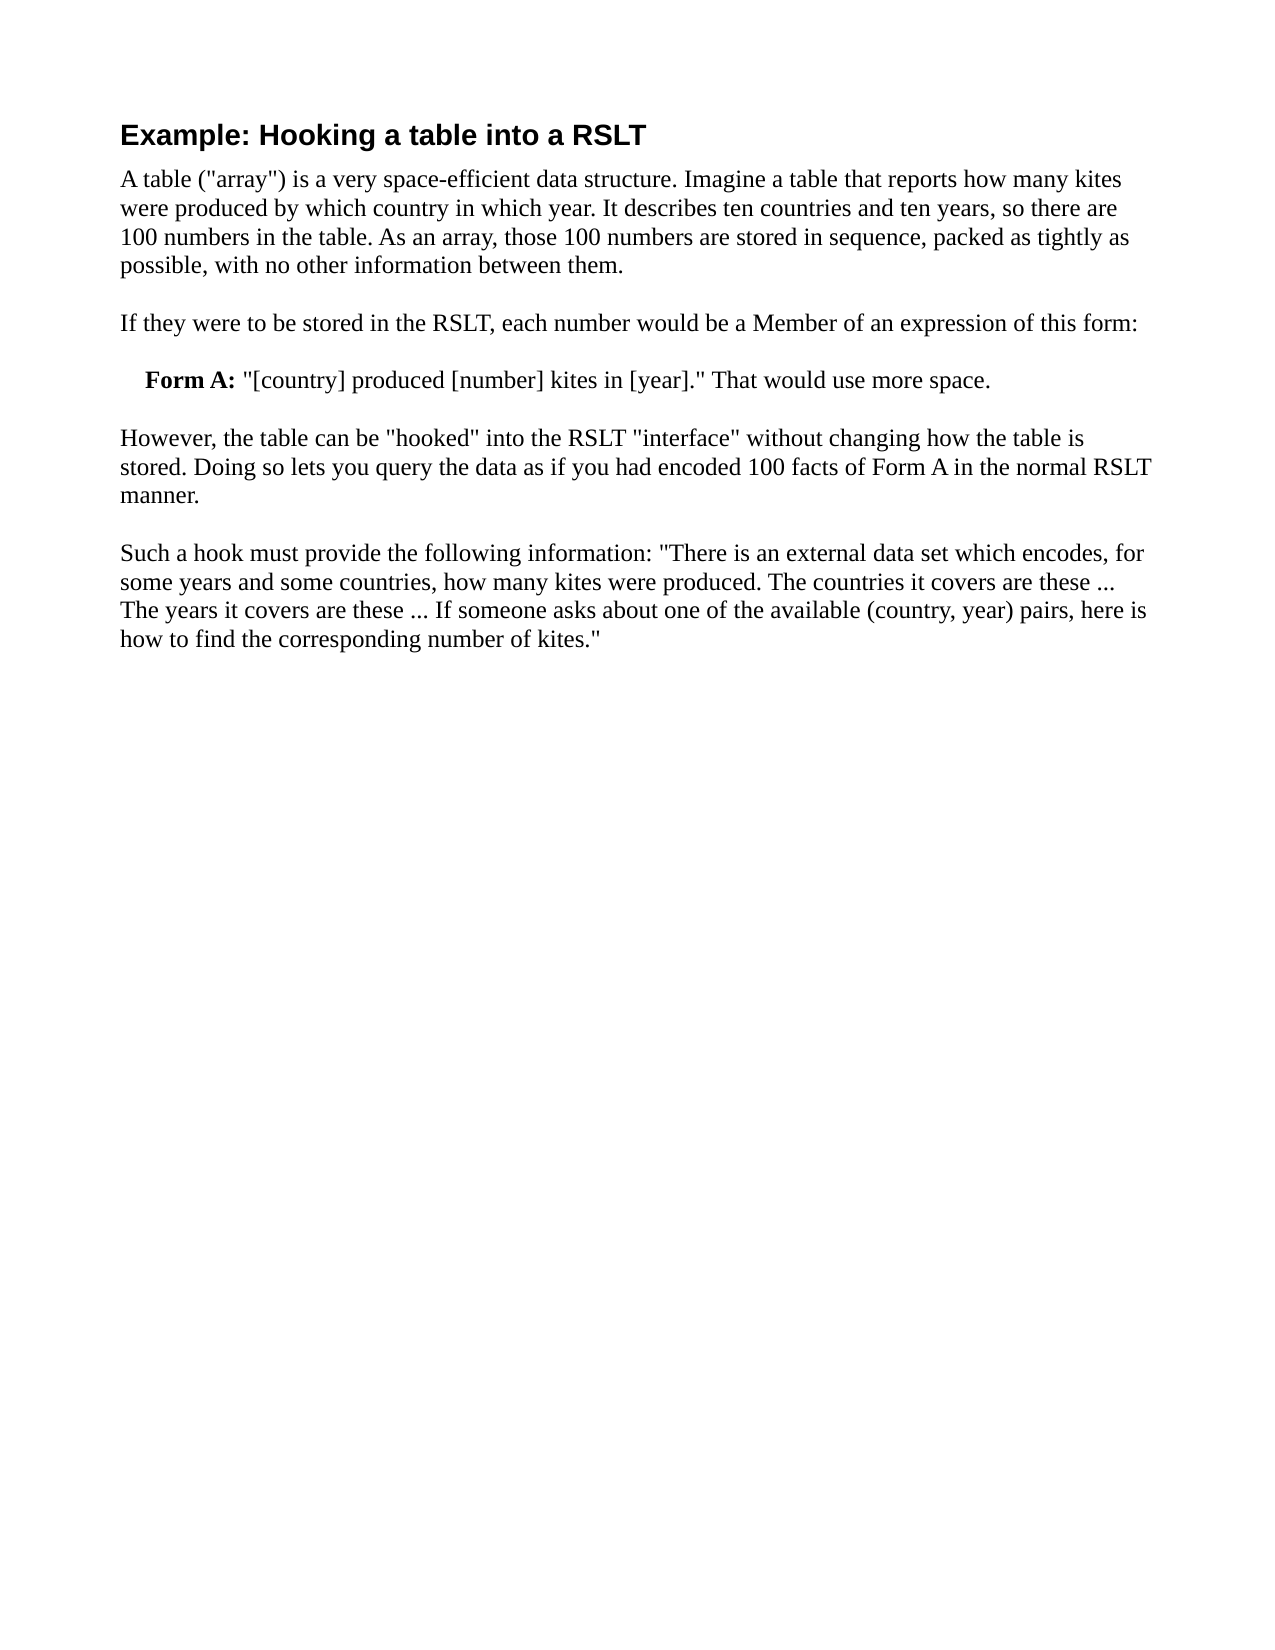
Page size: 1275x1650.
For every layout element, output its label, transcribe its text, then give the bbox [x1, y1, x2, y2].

subtitle Example: Hooking a table into a RSLT [120, 118, 1155, 152]
text A table ("array") is a very space-efficient data structure. Imagine a table that reports how many kites were produced by which country in which year. It describes ten countries and ten years, so there are 100 numbers in the table. As an array, those 100 numbers are stored in sequence, packed as tightly as possible, with no other information between them. [120, 164, 1155, 279]
text Such a hook must provide the following information: "There is an external data set which encodes, for some years and some countries, how many kites were produced. The countries it covers are these ... The years it covers are these ... If someone asks about one of the available (country, year) pairs, here is how to find the corresponding number of kites." [120, 538, 1155, 653]
text If they were to be stored in the RSLT, each number would be a Member of an expression of this form: [120, 308, 1155, 337]
text Form A: "[country] produced [number] kites in [year]." That would use more space. [120, 366, 1155, 394]
text However, the table can be "hooked" into the RSLT "interface" without changing how the table is stored. Doing so lets you query the data as if you had encoded 100 facts of Form A in the normal RSLT manner. [120, 423, 1155, 509]
